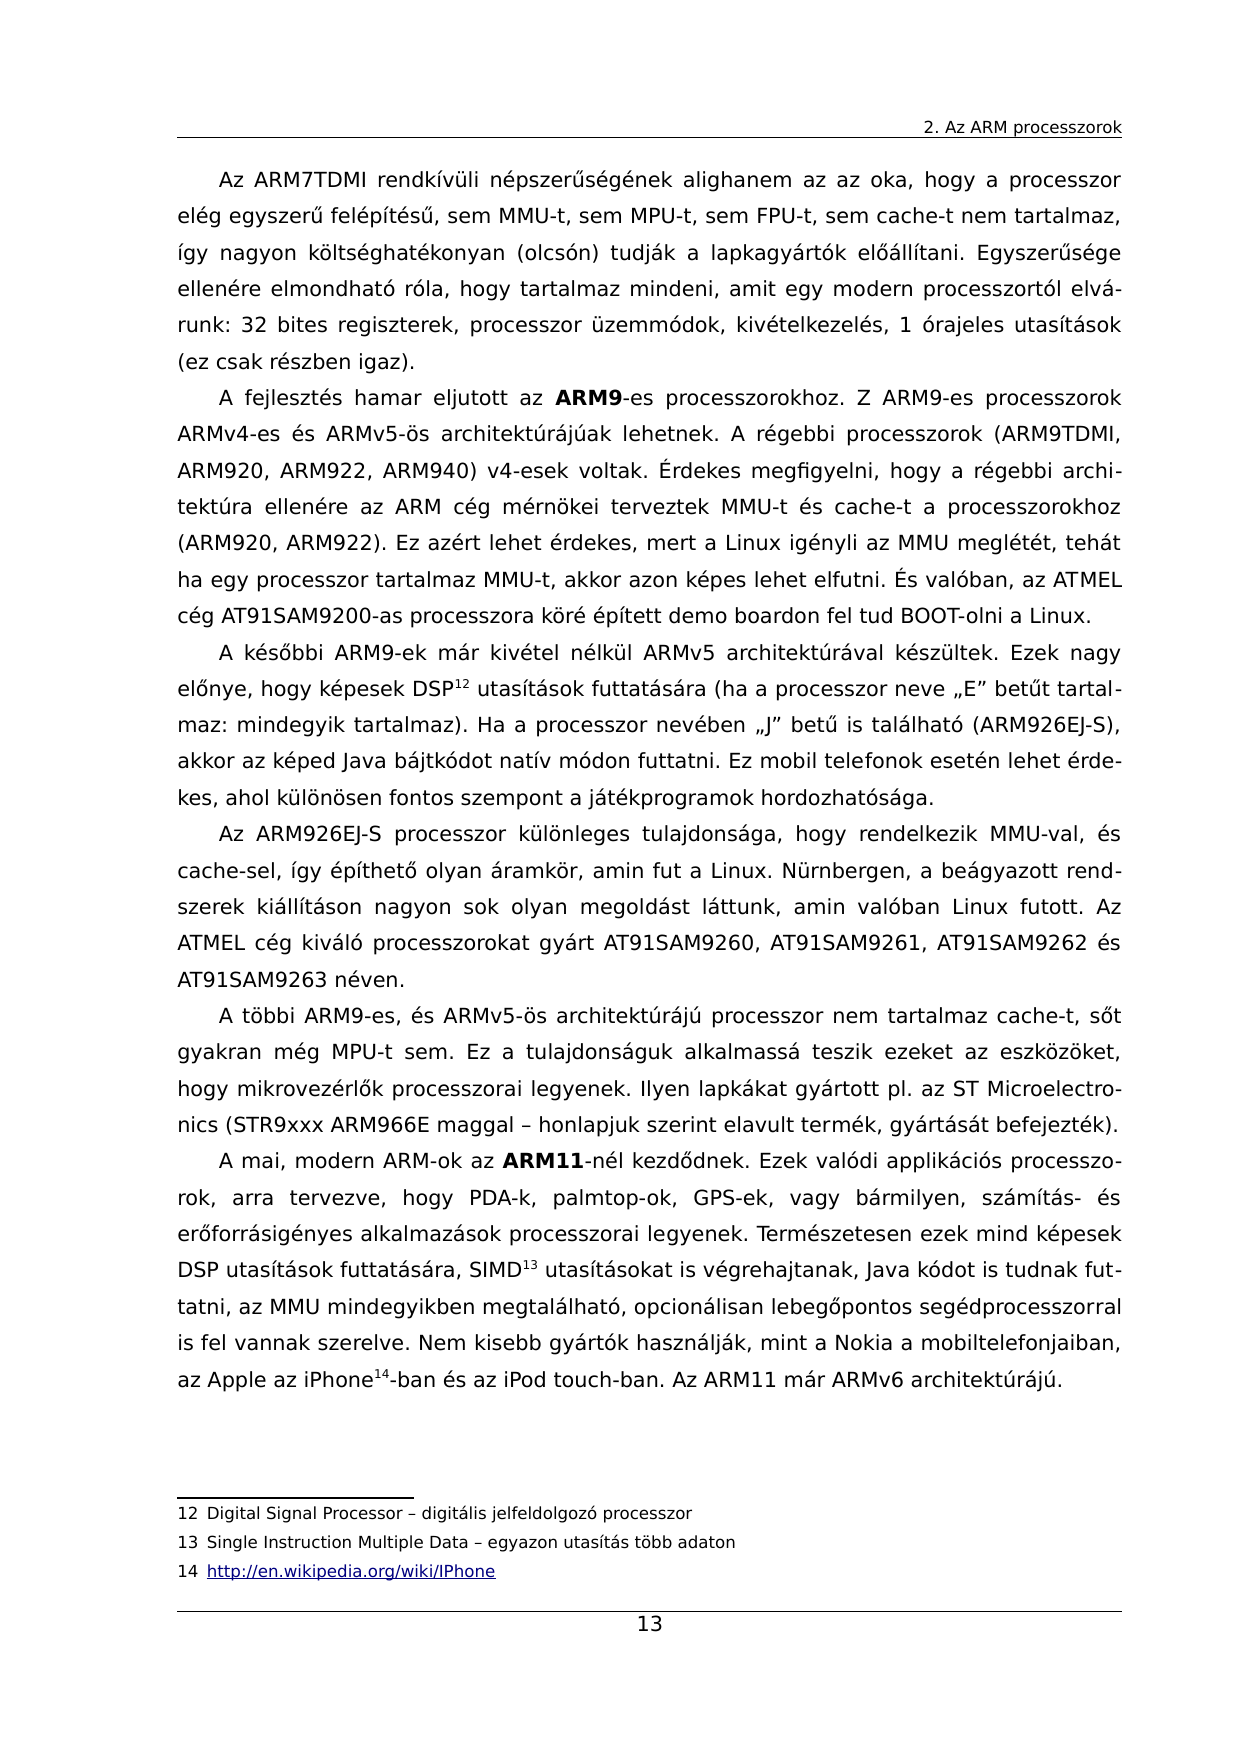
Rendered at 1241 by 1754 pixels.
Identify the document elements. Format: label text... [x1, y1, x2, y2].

text Az ARM926EJ-S processzor különleges tulajdonsága, hogy rendelkezik MMU-val, és cache-sel, így építhe­tő olyan áramkör, amin fut a Linux. Nürnbergen, a beágyazott rend­szerek kiállításon nagyon sok olyan megol­dást láttunk, amin valóban Linux futott. Az ATMEL cég kiváló processzorokat gyárt AT91SAM9260, AT91SAM9261, AT91SAM9262 és AT91SAM9263 néven. [177, 822, 1122, 992]
text A későbbi ARM9-ek már kivétel nélkül ARMv5 architektúrával készültek. Ezek nagy előnye, hogy képesek DSP utasítások futtatására (ha a processzor neve „E” betűt tartal­maz: mindegyik tartalmaz). Ha a processzor nevében „J” betű is található (ARM926EJ-S), akkor az képed Java bájtkódot natív módon futtatni. Ez mobil tele­fonok esetén lehet érde­kes, ahol kü­lönösen fontos szempont a játékprogramok hordozhatósága. [177, 641, 1122, 810]
text Az ARM7TDMI rendkívüli népszerűségének alighanem az az oka, hogy a processzor elég egyszerű felépí­tésű, sem MMU-t, sem MPU-t, sem FPU-t, sem cache-t nem tartalmaz, így nagyon költséghatékonyan (olcsón) tudják a lapkagyártók előállítani. Egyszerűsége elle­nére elmondható róla, hogy tartalmaz mindeni, amit egy mo­dern processzortól elvá­runk: 32 bites regiszterek, processzor üzemmódok, kivételkezelés, 1 órajeles utasítások (ez csak rész­ben igaz). [177, 168, 1122, 374]
text A fejlesztés hamar eljutott az ARM9-es processzorokhoz. Z ARM9-es processzorok ARMv4-es és ARMv5-ös architektúrájúak lehetnek. A régebbi processzorok (ARM9TDMI, ARM920, ARM922, ARM940) v4-esek voltak. Érdekes megfigyelni, hogy a régebbi archi­tektúra ellenére az ARM cég mérnökei terveztek MMU-t és cache-t a processzorokhoz (ARM920, ARM922). Ez azért lehet érdekes, mert a Linux igényli az MMU meglétét, tehát ha egy processzor tartalmaz MMU-t, akkor azon képes lehet elfutni. És valóban, az AT­MEL cég AT91SAM9200-as processzora köré épített demo boardon fel tud BOOT-olni a Linux. [177, 386, 1122, 628]
text Single Instruction Multiple Data – egyazon utasítás több adaton [177, 1533, 1122, 1552]
text A többi ARM9-es, és ARMv5-ös architektúrájú processzor nem tartalmaz cache-t, sőt gyakran még MPU-t sem. Ez a tulajdonságuk alkalmassá teszik ezeket az eszközöket, hogy mikrovezérlők processzorai legyenek. Ilyen lapkákat gyártott pl. az ST Microelectro­nics (STR9xxx ARM966E maggal – honlapjuk szerint elavult ter­mék, gyártását befejezték). [177, 1004, 1122, 1137]
text Digital Signal Processor – digitális jelfeldolgozó processzor [177, 1504, 1122, 1523]
text http://en.wikipedia.org/wiki/IPhone [177, 1562, 1122, 1581]
text A mai, modern ARM-ok az ARM11-nél kezdődnek. Ezek valódi applikációs processzo­rok, arra tervezve, hogy PDA-k, palmtop-ok, GPS-ek, vagy bármilyen, számítás- és erőforrás­igényes alkalmazások processzorai le­gyenek. Természetesen ezek mind képesek DSP utasítá­sok futtatására, SIMD utasításokat is végrehajtanak, Java kódot is tudnak fut­tat­ni, az MMU mind­egy­ik­ben megtalálható, opcionálisan lebegőpontos segédprocesszor­ral is fel vannak sze­relve. Nem kisebb gyártók használják, mint a Nokia a mobiltelefonjaiban, az Apple az iPhone-ban és az iPod touch-ban. Az ARM11 már ARMv6 architektúrájú. [177, 1149, 1122, 1392]
